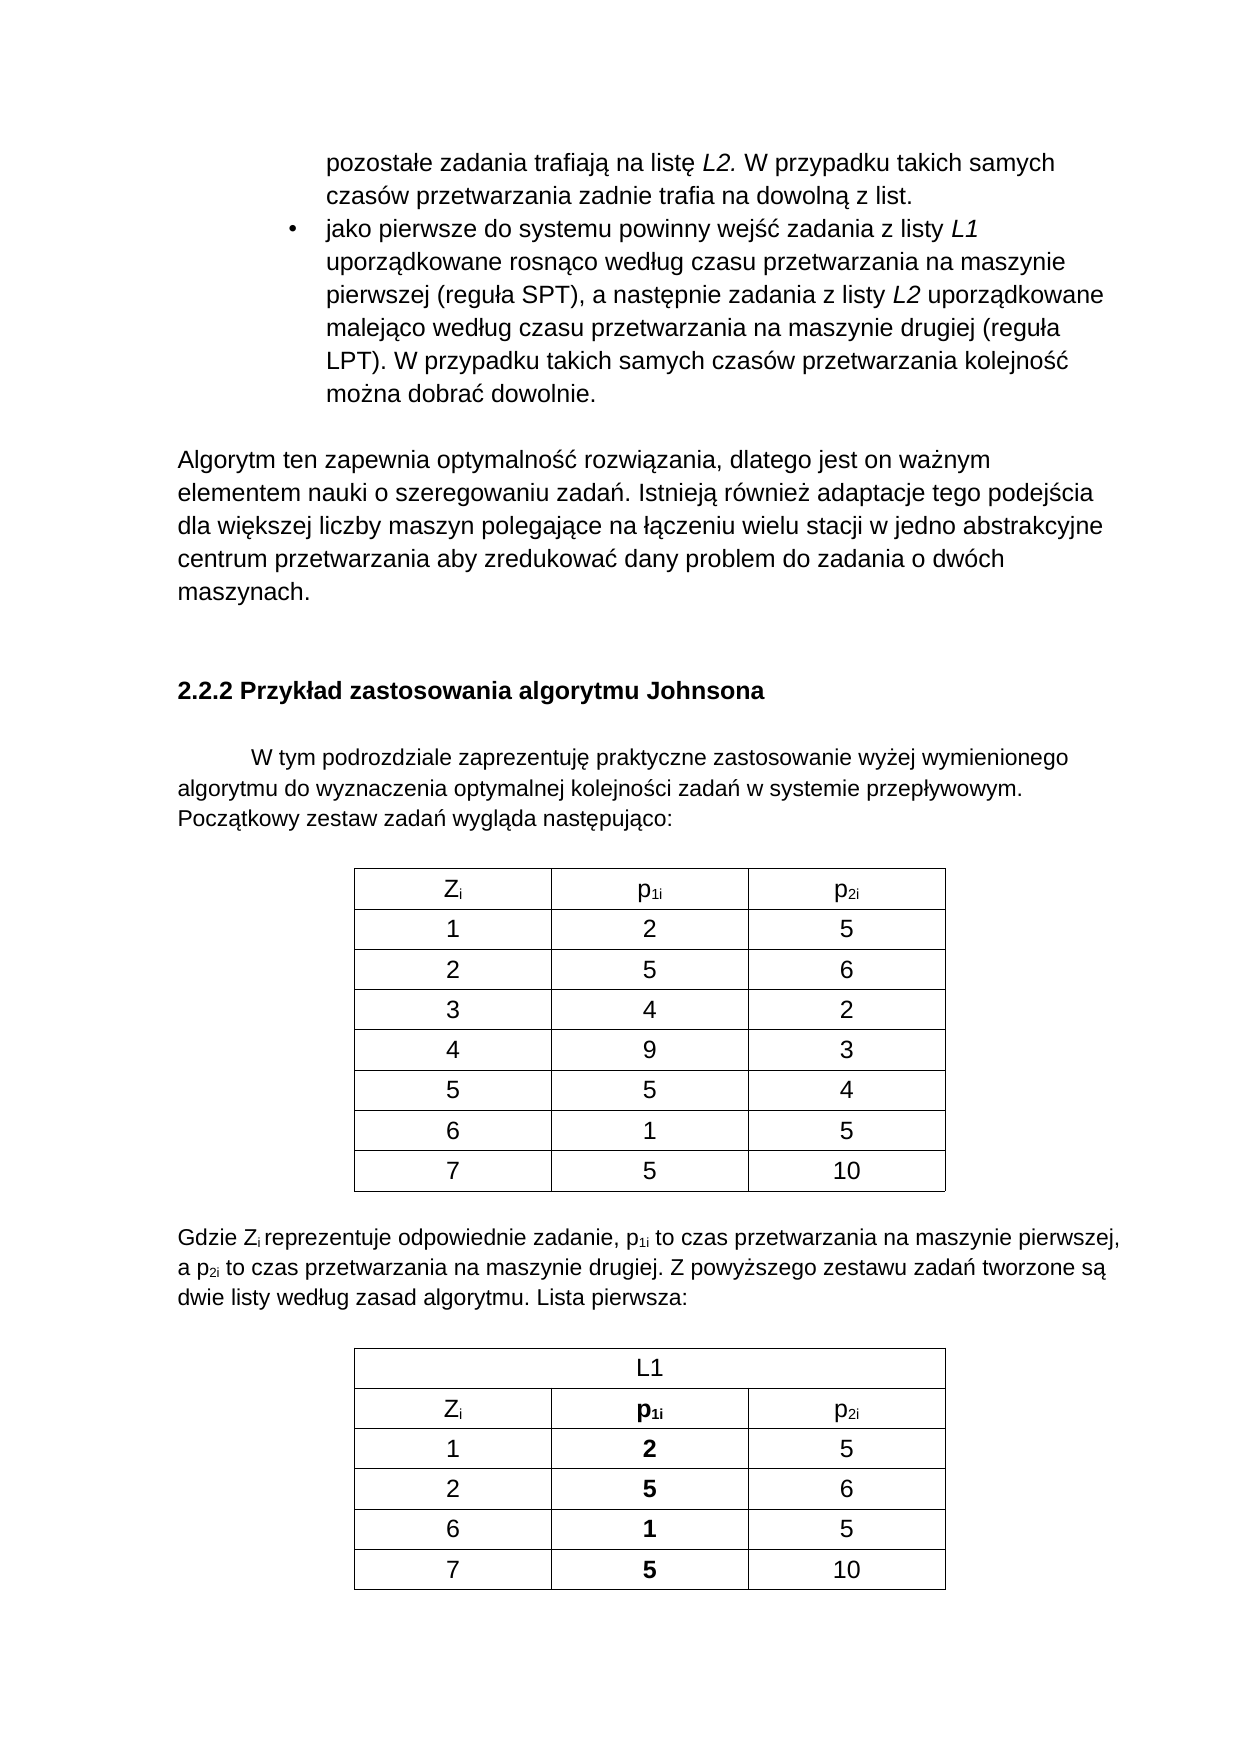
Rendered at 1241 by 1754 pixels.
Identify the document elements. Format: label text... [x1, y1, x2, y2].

table_cell 7 [355, 1550, 551, 1589]
text Gdzie Zi reprezentuje odpowiednie zadanie, p1i to czas przetwarzania na maszynie pierwszej, a p2i to czas przetwarzania na maszynie drugiej. Z powyższego zestawu zadań tworzone są dwie listy według zasad algorytmu. Lista pierwsza: [177, 1224, 1122, 1311]
table_cell 5 [552, 1151, 748, 1191]
table_cell 2 [749, 990, 945, 1029]
table_cell 2 [552, 910, 748, 949]
table_header Zi [355, 869, 551, 908]
table_cell 10 [749, 1550, 945, 1589]
text 2.2.2 Przykład zastosowania algorytmu Johnsona [177, 676, 1122, 705]
table_cell 1 [355, 1429, 551, 1468]
table_cell 1 [355, 910, 551, 949]
table_cell 3 [749, 1030, 945, 1070]
table_header p1i [552, 869, 748, 908]
table_cell 5 [749, 910, 945, 949]
list jako pierwsze do systemu powinny wejść zadania z listy L1 uporządkowane rosnąco według czasu przetwarzania na maszynie pierwszej (reguła SPT), a następnie zadania z listy L2 uporządkowane malejąco według czasu przetwarzania na maszynie drugiej (reguła LPT). W przypadku takich samych czasów przetwarzania kolejność można dobrać dowolnie. [288, 214, 1122, 408]
table_header L1 [355, 1349, 945, 1388]
table_cell 6 [749, 1469, 945, 1509]
table_cell 2 [355, 950, 551, 989]
table_cell 1 [552, 1510, 748, 1549]
table_cell 6 [355, 1510, 551, 1549]
table_cell Zi [355, 1389, 551, 1428]
table_cell 5 [552, 950, 748, 989]
table_cell 7 [355, 1151, 551, 1191]
table_cell 5 [749, 1111, 945, 1150]
table_cell 2 [552, 1429, 748, 1468]
table_cell 4 [552, 990, 748, 1029]
table_cell p2i [749, 1389, 945, 1428]
table_cell p1i [552, 1389, 748, 1428]
table_cell 1 [552, 1111, 748, 1150]
text Algorytm ten zapewnia optymalność rozwiązania, dlatego jest on ważnym elementem nauki o szeregowaniu zadań. Istnieją również adaptacje tego podejścia dla większej liczby maszyn polegające na łączeniu wielu stacji w jedno abstrakcyjne centrum przetwarzania aby zredukować dany problem do zadania o dwóch maszynach. [177, 445, 1122, 606]
table_cell 5 [552, 1071, 748, 1110]
table_cell 4 [749, 1071, 945, 1110]
table_cell 3 [355, 990, 551, 1029]
table_cell 6 [749, 950, 945, 989]
table_cell 2 [355, 1469, 551, 1509]
table_cell 5 [749, 1429, 945, 1468]
table_cell 5 [552, 1550, 748, 1589]
table_header p2i [749, 869, 945, 908]
table_cell 9 [552, 1030, 748, 1070]
table_cell 5 [552, 1469, 748, 1509]
table_cell 4 [355, 1030, 551, 1070]
table_cell 6 [355, 1111, 551, 1150]
table_cell 10 [749, 1151, 945, 1191]
list pozostałe zadania trafiają na listę L2. W przypadku takich samych czasów przetwarzania zadnie trafia na dowolną z list. [288, 148, 1122, 209]
table_cell 5 [749, 1510, 945, 1549]
text W tym podrozdziale zaprezentuję praktyczne zastosowanie wyżej wymienionego algorytmu do wyznaczenia optymalnej kolejności zadań w systemie przepływowym. Początkowy zestaw zadań wygląda następująco: [177, 742, 1122, 831]
table_cell 5 [355, 1071, 551, 1110]
